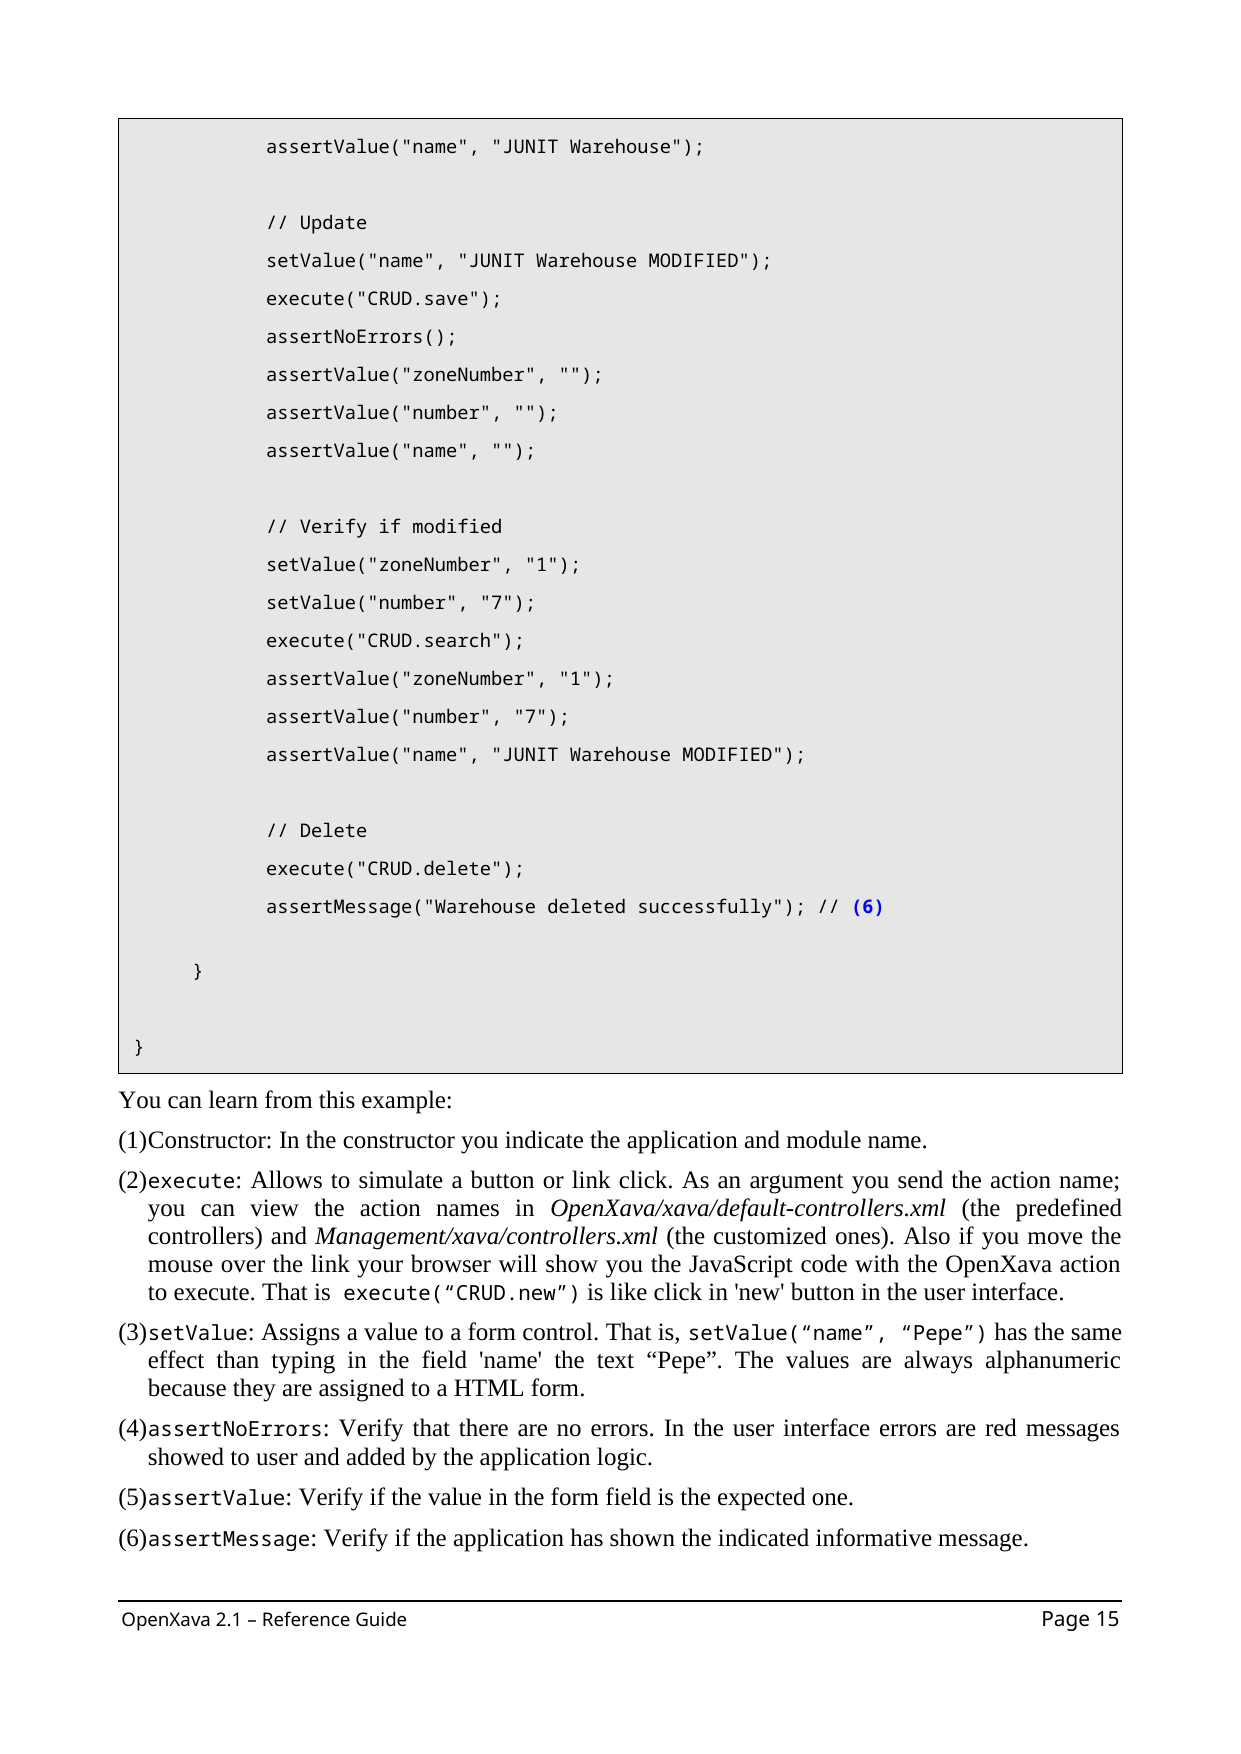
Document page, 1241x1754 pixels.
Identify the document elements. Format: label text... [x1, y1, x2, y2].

text assertValue("number", ""); [119, 384, 1122, 422]
text setValue("number", "7"); [119, 574, 1122, 612]
list Constructor: In the constructor you indicate the application and module name. [118, 1126, 1122, 1154]
text assertMessage("Warehouse deleted successfully"); // (6) [119, 878, 1122, 942]
text You can learn from this example: [118, 1086, 1122, 1114]
text // Verify if modified [119, 498, 1122, 536]
text assertValue("name", "JUNIT Warehouse MODIFIED"); [119, 726, 1122, 764]
list assertMessage: Verify if the application has shown the indicated informative message. [118, 1524, 1122, 1552]
text assertValue("zoneNumber", "1"); [119, 650, 1122, 688]
list setValue: Assigns a value to a form control. That is, setValue(“name”, “Pepe”) has the same effect than typing in the field 'name' the text “Pepe”. The values are always alphanumeric because they are assigned to a HTML form. [118, 1318, 1122, 1402]
text setValue("zoneNumber", "1"); [119, 536, 1122, 574]
text execute("CRUD.delete"); [119, 841, 1122, 878]
text } [119, 1018, 1122, 1073]
list assertNoErrors: Verify that there are no errors. In the user interface errors are red messages showed to user and added by the application logic. [118, 1414, 1122, 1471]
text } [119, 942, 1122, 980]
text assertValue("name", "JUNIT Warehouse"); [119, 119, 1122, 156]
text setValue("name", "JUNIT Warehouse MODIFIED"); [119, 232, 1122, 270]
text assertNoErrors(); [119, 308, 1122, 346]
text assertValue("zoneNumber", ""); [119, 346, 1122, 384]
list execute: Allows to simulate a button or link click. As an argument you send the action name; you can view the action names in OpenXava/xava/default-controllers.xml (the predefined controllers) and Management/xava/controllers.xml (the customized ones). Also if you move the mouse over the link your browser will show you the JavaScript code with the OpenXava action to execute. That is execute(“CRUD.new”) is like click in 'new' button in the user interface. [118, 1166, 1122, 1306]
list assertValue: Verify if the value in the form field is the expected one. [118, 1483, 1122, 1511]
text assertValue("name", ""); [119, 422, 1122, 460]
text // Delete [119, 802, 1122, 841]
text // Update [119, 194, 1122, 232]
text execute("CRUD.save"); [119, 270, 1122, 308]
text execute("CRUD.search"); [119, 612, 1122, 650]
text assertValue("number", "7"); [119, 688, 1122, 726]
